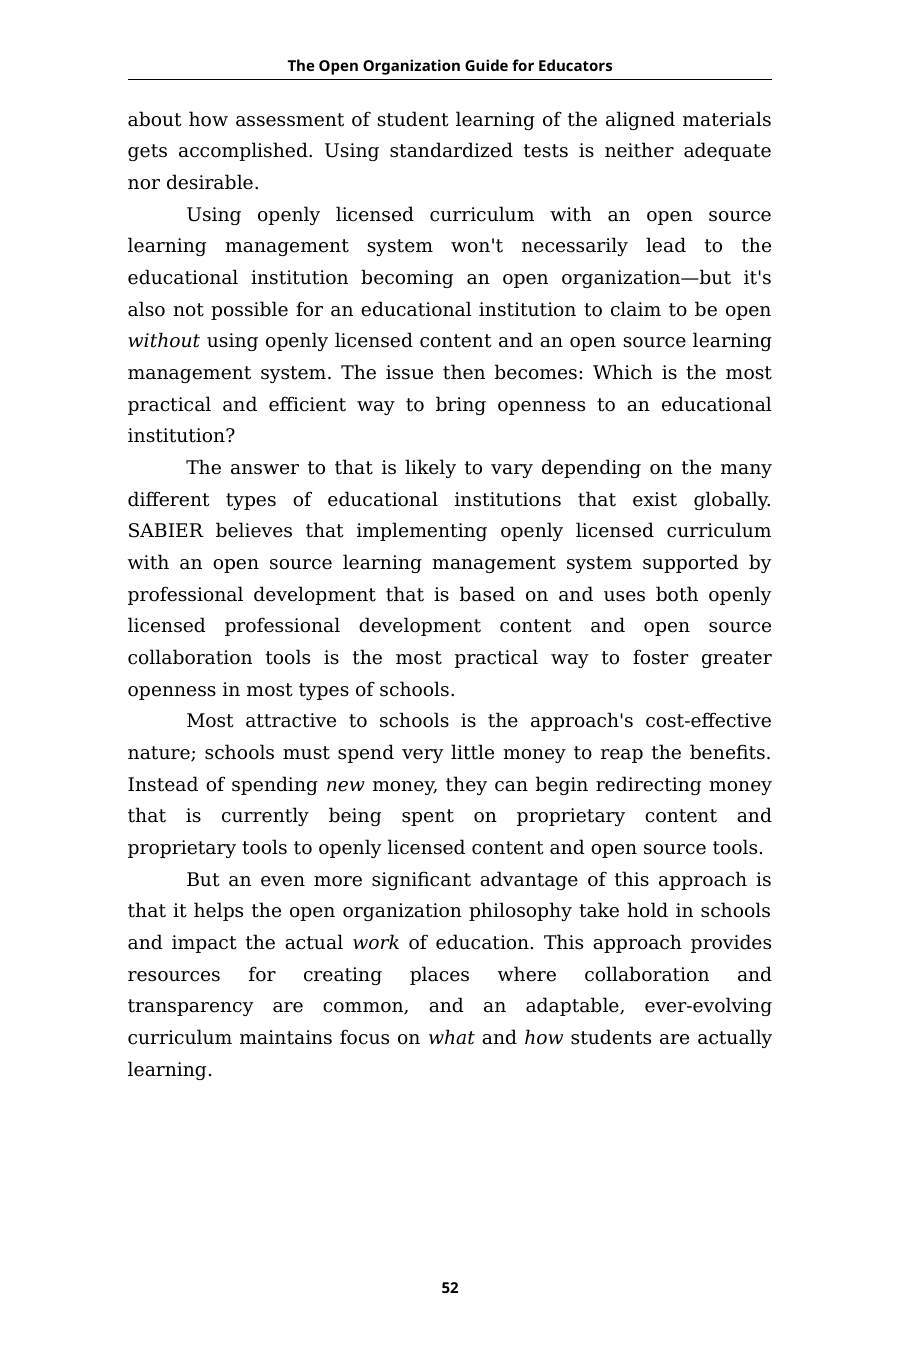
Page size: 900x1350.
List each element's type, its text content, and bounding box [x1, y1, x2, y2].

text But an even more significant advantage of this approach is that it helps the open organization philosophy take hold in schools and impact the actual work of education. This approach provides resources for creating places where collaboration and transparency are common, and an adaptable, ever-evolving curriculum maintains focus on what and how students are actually learning. [127, 869, 772, 1081]
text Using openly licensed curriculum with an open source learning management system won't necessarily lead to the educational institution becoming an open organization—but it's also not possible for an educational institution to claim to be open without using openly licensed content and an open source learning management system. The issue then becomes: Which is the most practical and efficient way to bring openness to an educational institution? [127, 204, 772, 447]
text Most attractive to schools is the approach's cost-effective nature; schools must spend very little money to reap the benefits. Instead of spending new money, they can begin redirecting money that is currently being spent on proprietary content and proprietary tools to openly licensed content and open source tools. [127, 710, 772, 859]
text about how assessment of student learning of the aligned materials gets accomplished. Using standardized tests is neither adequate nor desirable. [127, 109, 772, 194]
text The answer to that is likely to vary depending on the many different types of educational institutions that exist globally. SABIER believes that implementing openly licensed curriculum with an open source learning management system supported by professional development that is based on and uses both openly licensed professional development content and open source collaboration tools is the most practical way to foster greater openness in most types of schools. [127, 457, 772, 701]
